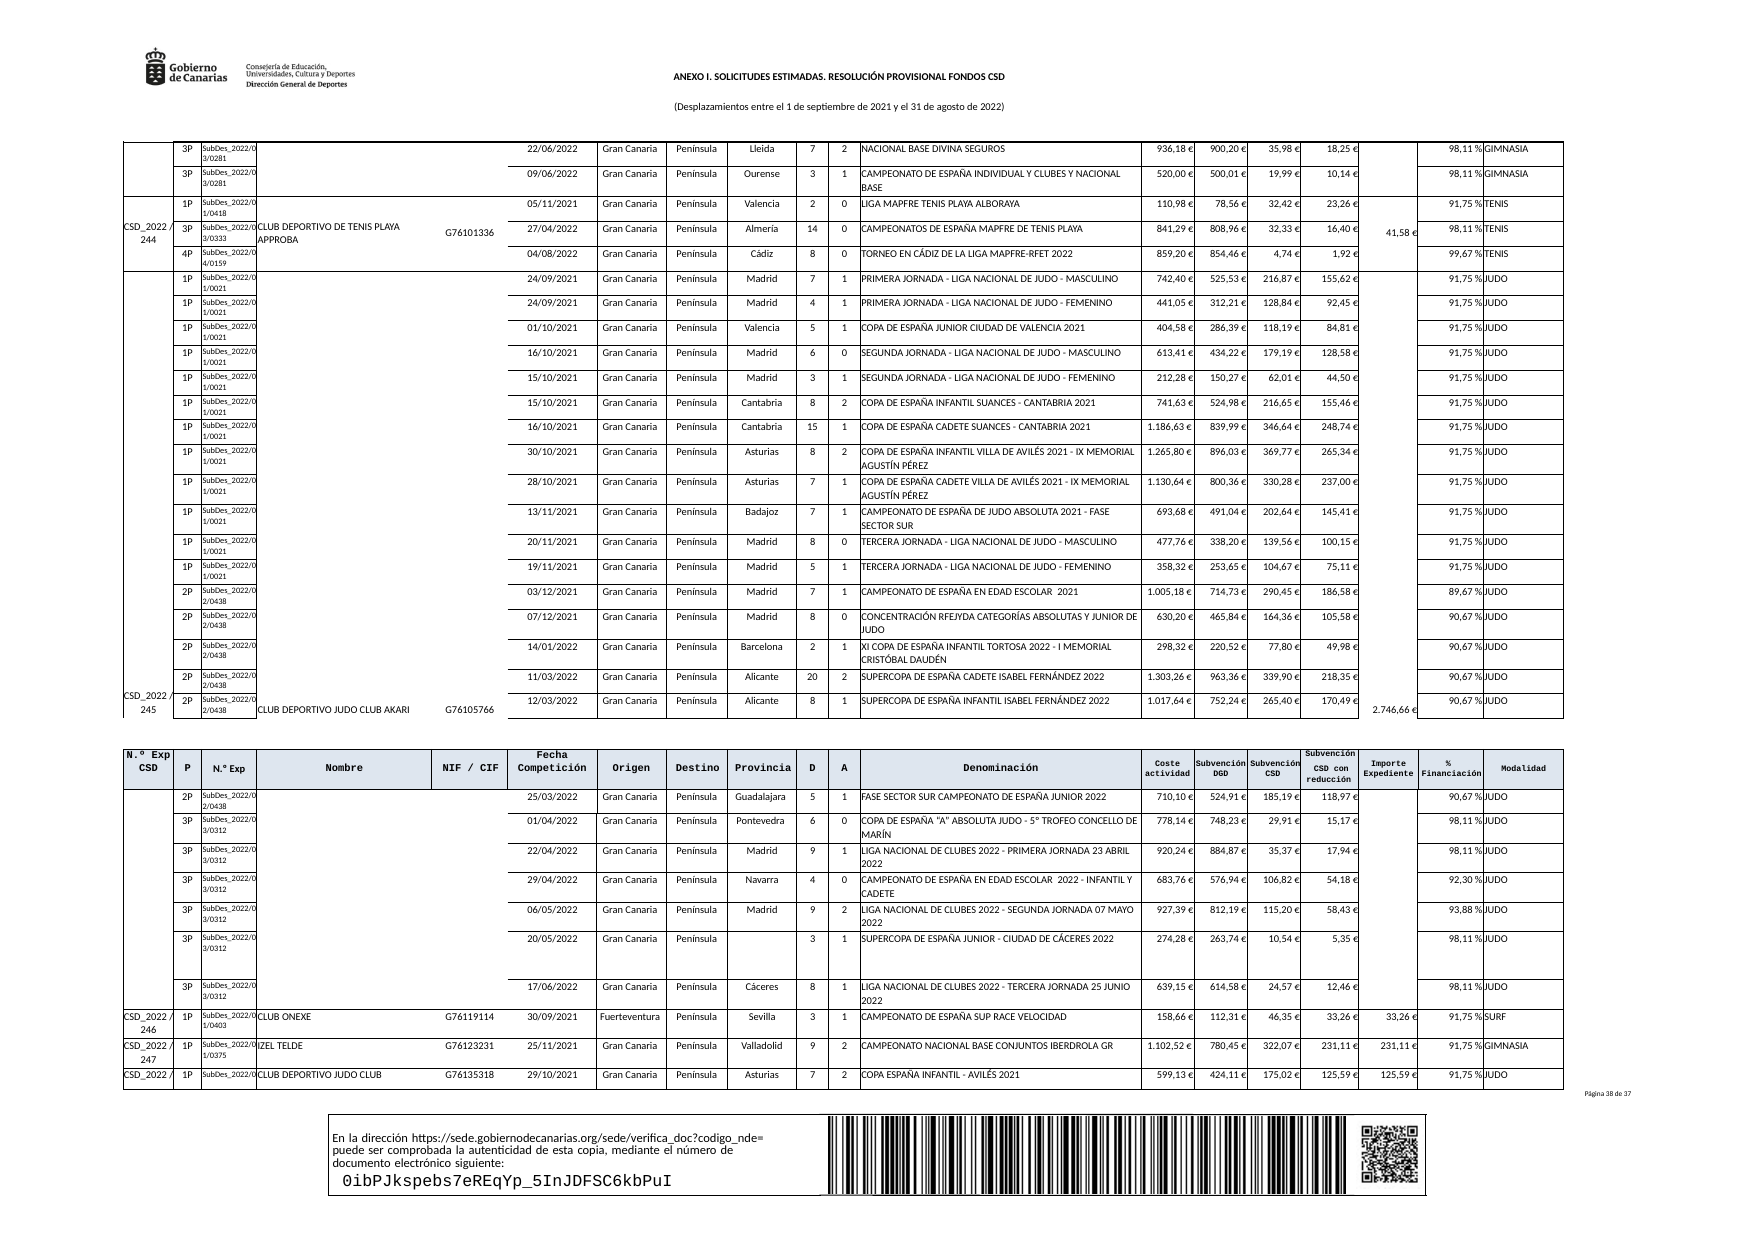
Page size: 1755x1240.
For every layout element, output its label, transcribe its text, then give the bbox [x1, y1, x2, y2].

table_cell JUDO [1484, 420, 1563, 444]
table_cell 9 [797, 903, 828, 931]
table_cell 859,20 € [1142, 247, 1194, 271]
table_cell 24,57 € [1248, 980, 1300, 1008]
table_header NIF / CIF [432, 750, 507, 789]
table_cell JUDO [1484, 640, 1563, 668]
table_cell SubDes_2022/0 1/0021 [202, 296, 256, 320]
table_cell JUDO [1484, 790, 1563, 813]
table_cell 16/10/2021 [508, 346, 597, 370]
table_cell 25/11/2021 [508, 1039, 596, 1067]
table_cell CSD_2022 / [124, 1069, 173, 1088]
table_cell JUDO [1484, 272, 1563, 295]
table_cell [1359, 143, 1417, 196]
table_cell 4P [174, 247, 201, 271]
table_cell Gran Canaria [598, 505, 666, 534]
table_cell 35,98 € [1248, 143, 1300, 166]
table_cell [432, 143, 507, 196]
table_cell 11/03/2022 [508, 670, 597, 693]
table_cell Península [667, 1010, 727, 1038]
table_cell Península [667, 272, 727, 295]
table_cell GIMNASIA [1484, 167, 1563, 196]
table_cell SubDes_2022/0 3/0312 [202, 844, 256, 872]
table_cell 5,35 € [1301, 932, 1358, 979]
table_cell 139,56 € [1248, 535, 1300, 559]
table_cell 8 [797, 610, 828, 638]
table_cell CAMPEONATO DE ESPAÑA DE JUDO ABSOLUTA 2021 - FASE SECTOR SUR [861, 505, 1141, 534]
table_cell 8 [797, 247, 828, 271]
table_cell G76105766 [432, 272, 507, 718]
table_cell 1P [174, 371, 201, 394]
table_cell 29,91 € [1248, 814, 1300, 843]
table_cell SubDes_2022/0 2/0438 [202, 585, 256, 608]
table_cell SEGUNDA JORNADA - LIGA NACIONAL DE JUDO - MASCULINO [861, 346, 1141, 370]
table_cell 0 [829, 610, 860, 638]
table_cell SubDes_2022/0 1/0021 [202, 396, 256, 419]
table_cell 05/11/2021 [508, 197, 597, 221]
table_cell 1 [829, 475, 860, 504]
table_cell SubDes_2022/0 3/0281 [202, 167, 256, 196]
table_cell TORNEO EN CÁDIZ DE LA LIGA MAPFRE-RFET 2022 [861, 247, 1141, 271]
table_cell 1 [829, 371, 860, 394]
table_cell JUDO [1484, 670, 1563, 693]
table_cell 614,58 € [1195, 980, 1247, 1008]
table_cell 1.102,52 € [1142, 1039, 1194, 1067]
table_cell SubDes_2022/0 3/0312 [202, 932, 256, 979]
table_cell SubDes_2022/0 3/0312 [202, 814, 256, 843]
table_cell COPA DE ESPAÑA JUNIOR CIUDAD DE VALENCIA 2021 [861, 321, 1141, 345]
table_cell 265,40 € [1248, 694, 1300, 718]
table_header Coste actividad [1142, 750, 1194, 789]
table_cell 98,11 % [1418, 143, 1483, 166]
table_cell 839,99 € [1195, 420, 1247, 444]
table_cell CSD_2022 /247 [124, 1039, 173, 1067]
table_cell 91,75 % [1418, 321, 1483, 345]
table_cell 1.186,63 € [1142, 420, 1194, 444]
table_cell 22/06/2022 [508, 143, 597, 166]
table_cell 8 [797, 980, 828, 1008]
table_cell 1 [829, 167, 860, 196]
table_cell SubDes_2022/0 1/0375 [202, 1039, 256, 1067]
table_cell 1P [174, 197, 201, 221]
table_cell 164,36 € [1248, 610, 1300, 638]
table_header N.º Exp [202, 750, 256, 789]
table_cell JUDO [1484, 1069, 1563, 1088]
table_cell 2 [829, 1039, 860, 1067]
table_cell Península [667, 903, 727, 931]
table_cell 0 [829, 535, 860, 559]
table_cell 15/10/2021 [508, 371, 597, 394]
table_header Denominación [861, 750, 1141, 789]
table_cell 98,11 % [1418, 222, 1483, 246]
table_cell 145,41 € [1301, 505, 1358, 534]
table_cell 742,40 € [1142, 272, 1194, 295]
table_cell 1P [174, 505, 201, 534]
table_cell Almería [728, 222, 796, 246]
table_cell CSD_2022 /244 [124, 197, 173, 271]
table_cell 599,13 € [1142, 1069, 1194, 1088]
table_cell SubDes_2022/0 2/0438 [202, 694, 256, 718]
table_cell 91,75 % [1418, 535, 1483, 559]
table_cell 1P [174, 420, 201, 444]
table_cell 09/06/2022 [508, 167, 597, 196]
table_cell Alicante [728, 670, 796, 693]
table_cell Madrid [728, 560, 796, 584]
table_cell 41,58 € [1359, 197, 1417, 271]
table_cell 0 [829, 197, 860, 221]
table_cell COPA DE ESPAÑA CADETE SUANCES - CANTABRIA 2021 [861, 420, 1141, 444]
table_cell Madrid [728, 535, 796, 559]
table_cell JUDO [1484, 505, 1563, 534]
table_cell Península [667, 321, 727, 345]
table_cell Gran Canaria [598, 790, 666, 813]
table_cell [432, 790, 507, 1008]
table_cell 936,18 € [1142, 143, 1194, 166]
table_cell 253,65 € [1195, 560, 1247, 584]
table_cell Madrid [728, 903, 796, 931]
table_cell 265,34 € [1301, 445, 1358, 474]
table_cell 1.303,26 € [1142, 670, 1194, 693]
table_cell 5 [797, 560, 828, 584]
table_cell 212,28 € [1142, 371, 1194, 394]
table_cell 5 [797, 321, 828, 345]
table_cell JUDO [1484, 903, 1563, 931]
table_cell 2P [174, 694, 201, 718]
table_cell 98,11 % [1418, 932, 1483, 979]
table_cell 1 [829, 585, 860, 608]
table_cell Península [667, 1069, 727, 1088]
table_cell Gran Canaria [597, 1069, 666, 1088]
table_cell 89,67 % [1418, 585, 1483, 608]
table_cell 44,50 € [1301, 371, 1358, 394]
table_cell XI COPA DE ESPAÑA INFANTIL TORTOSA 2022 - I MEMORIAL CRISTÓBAL DAUDÉN [861, 640, 1141, 668]
table_cell 28/10/2021 [508, 475, 597, 504]
table_cell 920,24 € [1142, 844, 1194, 872]
table_cell Península [667, 844, 727, 872]
table_cell COPA DE ESPAÑA “A” ABSOLUTA JUDO - 5º TROFEO CONCELLO DE MARÍN [861, 814, 1141, 843]
table_cell 525,53 € [1195, 272, 1247, 295]
table_cell 2 [797, 640, 828, 668]
table_cell 62,01 € [1248, 371, 1300, 394]
table_cell SubDes_2022/0 3/0333 [202, 222, 256, 246]
table_cell SubDes_2022/0 1/0021 [202, 475, 256, 504]
table_cell Gran Canaria [598, 296, 666, 320]
table_cell 576,94 € [1195, 873, 1247, 902]
table_cell 1 [829, 790, 860, 813]
table_cell Madrid [728, 296, 796, 320]
table_cell COPA DE ESPAÑA INFANTIL SUANCES - CANTABRIA 2021 [861, 396, 1141, 419]
table_cell Sevilla [728, 1010, 796, 1038]
table_cell CLUB DEPORTIVO DE TENIS PLAYA APPROBA [257, 197, 432, 271]
table_cell 90,67 % [1418, 670, 1483, 693]
table_cell GIMNASIA [1484, 143, 1563, 166]
table_cell 91,75 % [1418, 296, 1483, 320]
table_cell SubDes_2022/0 1/0021 [202, 505, 256, 534]
table_header Subvención CSD con reducción [1301, 750, 1358, 789]
table_cell 7 [797, 475, 828, 504]
table_cell 263,74 € [1195, 932, 1247, 979]
table_cell Lleida [728, 143, 796, 166]
table_cell 216,65 € [1248, 396, 1300, 419]
table_cell 3P [174, 980, 201, 1008]
table_cell Valladolid [728, 1039, 796, 1067]
table_cell SubDes_2022/0 1/0418 [202, 197, 256, 221]
table_cell 710,10 € [1142, 790, 1194, 813]
table_cell 741,63 € [1142, 396, 1194, 419]
table_cell [257, 143, 432, 196]
table_cell 404,58 € [1142, 321, 1194, 345]
table_cell 27/04/2022 [508, 222, 597, 246]
table_cell Gran Canaria [597, 932, 666, 979]
table_cell Cantabria [728, 420, 796, 444]
table_cell CAMPEONATO DE ESPAÑA SUP RACE VELOCIDAD [861, 1010, 1141, 1038]
table_cell 613,41 € [1142, 346, 1194, 370]
table_cell PRIMERA JORNADA - LIGA NACIONAL DE JUDO - MASCULINO [861, 272, 1141, 295]
table_cell Madrid [728, 610, 796, 638]
table_cell 2P [174, 610, 201, 638]
table_cell 16,40 € [1301, 222, 1358, 246]
table_cell 12/03/2022 [508, 694, 597, 718]
table_cell 155,62 € [1301, 272, 1358, 295]
table_cell 3 [797, 167, 828, 196]
table_cell Asturias [728, 1069, 796, 1088]
table_cell SUPERCOPA DE ESPAÑA INFANTIL ISABEL FERNÁNDEZ 2022 [861, 694, 1141, 718]
table_cell 1P [174, 560, 201, 584]
table_cell 110,98 € [1142, 197, 1194, 221]
table_cell Gran Canaria [598, 445, 666, 474]
table_cell TENIS [1484, 247, 1563, 271]
table_cell 1P [174, 475, 201, 504]
table_cell 2P [174, 640, 201, 668]
table_cell 30/09/2021 [508, 1010, 596, 1038]
table_cell 312,21 € [1195, 296, 1247, 320]
table_cell SubDes_2022/0 1/0021 [202, 445, 256, 474]
table_cell JUDO [1484, 371, 1563, 394]
table_cell 99,67 % [1418, 247, 1483, 271]
table_cell 927,39 € [1142, 903, 1194, 931]
table_cell 15,17 € [1301, 814, 1358, 843]
table_cell 4,74 € [1248, 247, 1300, 271]
table_cell SubDes_2022/0 1/0021 [202, 346, 256, 370]
table_cell TERCERA JORNADA - LIGA NACIONAL DE JUDO - FEMENINO [861, 560, 1141, 584]
table_cell 07/12/2021 [508, 610, 597, 638]
table_cell Gran Canaria [597, 1039, 666, 1067]
table_cell Península [667, 296, 727, 320]
table_cell 202,64 € [1248, 505, 1300, 534]
table_cell 1 [829, 272, 860, 295]
table_cell 1 [829, 980, 860, 1008]
table_cell 7 [797, 272, 828, 295]
table_cell 158,66 € [1142, 1010, 1194, 1038]
table_cell 1 [829, 505, 860, 534]
table_cell 98,11 % [1418, 980, 1483, 1008]
table_cell Península [667, 873, 727, 902]
table_cell 639,15 € [1142, 980, 1194, 1008]
table_cell 03/12/2021 [508, 585, 597, 608]
table_cell 24/09/2021 [508, 296, 597, 320]
table_cell 2 [829, 903, 860, 931]
table_cell 3P [174, 844, 201, 872]
table_cell Asturias [728, 445, 796, 474]
table_cell Gran Canaria [598, 535, 666, 559]
table_cell Madrid [728, 346, 796, 370]
table_cell Gran Canaria [598, 396, 666, 419]
table_cell CLUB ONEXE [257, 1010, 432, 1038]
table_cell 812,19 € [1195, 903, 1247, 931]
table_cell JUDO [1484, 932, 1563, 979]
table_cell [1359, 790, 1417, 1008]
table_cell Península [667, 560, 727, 584]
table_cell 4 [797, 296, 828, 320]
table_cell FASE SECTOR SUR CAMPEONATO DE ESPAÑA JUNIOR 2022 [861, 790, 1141, 813]
table_cell Península [667, 222, 727, 246]
table_cell Península [667, 932, 727, 979]
table_cell 237,00 € [1301, 475, 1358, 504]
table_cell Valencia [728, 197, 796, 221]
table_cell 1.265,80 € [1142, 445, 1194, 474]
table_cell 125,59 € [1359, 1069, 1417, 1088]
table_cell SUPERCOPA DE ESPAÑA JUNIOR - CIUDAD DE CÁCERES 2022 [861, 932, 1141, 979]
table_cell 1 [829, 560, 860, 584]
table_cell Península [667, 445, 727, 474]
table_cell 491,04 € [1195, 505, 1247, 534]
table_cell Península [667, 1039, 727, 1067]
table_cell Península [667, 694, 727, 718]
table_cell 13/11/2021 [508, 505, 597, 534]
table_header Fecha Competición [508, 750, 597, 789]
table_cell 54,18 € [1301, 873, 1358, 902]
table_cell Península [667, 585, 727, 608]
table_cell 18,25 € [1301, 143, 1358, 166]
table_cell 91,75 % [1418, 1039, 1483, 1067]
table_cell SubDes_2022/0 4/0159 [202, 247, 256, 271]
table_cell SubDes_2022/0 1/0021 [202, 321, 256, 345]
table_cell G76123231 [432, 1039, 507, 1067]
table_cell SubDes_2022/0 [202, 1069, 256, 1088]
table_cell 424,11 € [1195, 1069, 1247, 1088]
table_cell 900,20 € [1195, 143, 1247, 166]
table_cell 338,20 € [1195, 535, 1247, 559]
table_cell Gran Canaria [597, 844, 666, 872]
table_cell JUDO [1484, 535, 1563, 559]
table_cell 90,67 % [1418, 694, 1483, 718]
table_cell Gran Canaria [598, 670, 666, 693]
table_cell Península [667, 505, 727, 534]
table_cell Gran Canaria [598, 143, 666, 166]
table_cell SubDes_2022/0 3/0281 [202, 143, 256, 166]
table_cell 46,35 € [1248, 1010, 1300, 1038]
table_cell 23,26 € [1301, 197, 1358, 221]
table_cell 2 [797, 197, 828, 221]
table_cell 98,11 % [1418, 814, 1483, 843]
table_cell Fuerteventura [597, 1010, 666, 1038]
table_cell 1.017,64 € [1142, 694, 1194, 718]
table_cell 0 [829, 247, 860, 271]
table_cell 91,75 % [1418, 1010, 1483, 1038]
table_cell LIGA NACIONAL DE CLUBES 2022 - SEGUNDA JORNADA 07 MAYO 2022 [861, 903, 1141, 931]
table_cell 1P [174, 535, 201, 559]
table_cell CAMPEONATOS DE ESPAÑA MAPFRE DE TENIS PLAYA [861, 222, 1141, 246]
table_cell 339,90 € [1248, 670, 1300, 693]
table_cell 185,19 € [1248, 790, 1300, 813]
table_cell 91,75 % [1418, 420, 1483, 444]
table_cell 186,58 € [1301, 585, 1358, 608]
table_cell 91,75 % [1418, 197, 1483, 221]
table_header Subvención CSD [1248, 750, 1300, 789]
table_cell 98,11 % [1418, 167, 1483, 196]
table_header Destino [667, 750, 727, 789]
table_cell JUDO [1484, 296, 1563, 320]
table_cell Península [667, 814, 727, 843]
table_cell Gran Canaria [598, 247, 666, 271]
table_cell 6 [797, 814, 828, 843]
table_cell 1.005,18 € [1142, 585, 1194, 608]
table_cell PRIMERA JORNADA - LIGA NACIONAL DE JUDO - FEMENINO [861, 296, 1141, 320]
table_cell Gran Canaria [597, 903, 666, 931]
table_cell 748,23 € [1195, 814, 1247, 843]
table_cell CSD_2022 /245 [124, 272, 173, 718]
table_cell 29/04/2022 [508, 873, 596, 902]
table_cell 33,26 € [1359, 1010, 1417, 1038]
table_cell Gran Canaria [597, 980, 666, 1008]
table_cell 10,54 € [1248, 932, 1300, 979]
table_cell SubDes_2022/0 1/0403 [202, 1010, 256, 1038]
table_header A [829, 750, 860, 789]
table_cell Gran Canaria [598, 560, 666, 584]
table_cell SubDes_2022/0 2/0438 [202, 790, 256, 813]
table_cell 20 [797, 670, 828, 693]
table_cell 231,11 € [1359, 1039, 1417, 1067]
table_cell 7 [797, 143, 828, 166]
table_cell JUDO [1484, 980, 1563, 1008]
table_cell LIGA MAPFRE TENIS PLAYA ALBORAYA [861, 197, 1141, 221]
table_cell 14/01/2022 [508, 640, 597, 668]
table_cell 84,81 € [1301, 321, 1358, 345]
table_cell 778,14 € [1142, 814, 1194, 843]
table_header Origen [598, 750, 666, 789]
table_header Importe Expediente [1359, 750, 1418, 789]
table_cell SubDes_2022/0 1/0021 [202, 371, 256, 394]
table_cell 90,67 % [1418, 610, 1483, 638]
table_cell 1,92 € [1301, 247, 1358, 271]
table_cell CAMPEONATO NACIONAL BASE CONJUNTOS IBERDROLA GR [861, 1039, 1141, 1067]
table_cell CAMPEONATO DE ESPAÑA EN EDAD ESCOLAR 2021 [861, 585, 1141, 608]
table_cell 3P [174, 903, 201, 931]
table_cell Guadalajara [728, 790, 796, 813]
table_cell 49,98 € [1301, 640, 1358, 668]
table_cell 3P [174, 222, 201, 246]
table_cell 3 [797, 932, 828, 979]
table_cell Gran Canaria [598, 585, 666, 608]
table_header Modalidad [1484, 750, 1563, 789]
table_cell SubDes_2022/0 3/0312 [202, 873, 256, 902]
table_cell [124, 790, 173, 1008]
table_cell 92,45 € [1301, 296, 1358, 320]
table_cell 752,24 € [1195, 694, 1247, 718]
table_cell CAMPEONATO DE ESPAÑA INDIVIDUAL Y CLUBES Y NACIONAL BASE [861, 167, 1141, 196]
table_cell [257, 790, 432, 1008]
table_cell 32,33 € [1248, 222, 1300, 246]
table_cell 2 [829, 143, 860, 166]
table_cell Pontevedra [728, 814, 796, 843]
table_cell Gran Canaria [597, 814, 666, 843]
table_cell Gran Canaria [598, 420, 666, 444]
table_cell 91,75 % [1418, 272, 1483, 295]
table_cell LIGA NACIONAL DE CLUBES 2022 - TERCERA JORNADA 25 JUNIO 2022 [861, 980, 1141, 1008]
table_cell 441,05 € [1142, 296, 1194, 320]
table_cell Gran Canaria [598, 222, 666, 246]
table_cell 1 [829, 694, 860, 718]
table_cell SubDes_2022/0 1/0021 [202, 272, 256, 295]
table_cell 118,19 € [1248, 321, 1300, 345]
table_cell Península [667, 167, 727, 196]
table_cell JUDO [1484, 694, 1563, 718]
table_cell 0 [829, 873, 860, 902]
table_cell 20/11/2021 [508, 535, 597, 559]
table_cell 2 [829, 396, 860, 419]
table_cell Península [667, 610, 727, 638]
table_cell TERCERA JORNADA - LIGA NACIONAL DE JUDO - MASCULINO [861, 535, 1141, 559]
table_cell 854,46 € [1195, 247, 1247, 271]
table_cell 25/03/2022 [508, 790, 597, 813]
table_cell Península [667, 371, 727, 394]
table_cell G76101336 [432, 197, 507, 271]
table_cell Gran Canaria [598, 272, 666, 295]
table_cell JUDO [1484, 396, 1563, 419]
table_cell 155,46 € [1301, 396, 1358, 419]
table_cell 91,75 % [1418, 475, 1483, 504]
table_cell Península [667, 790, 727, 813]
table_cell JUDO [1484, 844, 1563, 872]
table_cell 248,74 € [1301, 420, 1358, 444]
table_cell 2 [829, 445, 860, 474]
table_cell Valencia [728, 321, 796, 345]
table_cell CLUB DEPORTIVO JUDO CLUB AKARI [257, 272, 432, 718]
table_cell Gran Canaria [598, 197, 666, 221]
table_cell 3P [174, 143, 201, 166]
table_cell Península [667, 980, 727, 1008]
table_header D [797, 750, 828, 789]
table_cell 1 [829, 932, 860, 979]
table_cell 218,35 € [1301, 670, 1358, 693]
table_cell 3 [797, 1010, 828, 1038]
table_cell G76119114 [432, 1010, 507, 1038]
table_cell 17,94 € [1301, 844, 1358, 872]
table_cell 290,45 € [1248, 585, 1300, 608]
table_cell 30/10/2021 [508, 445, 597, 474]
table_cell SubDes_2022/0 3/0312 [202, 903, 256, 931]
table_cell Madrid [728, 844, 796, 872]
table_cell 1P [174, 396, 201, 419]
table_cell 29/10/2021 [508, 1069, 596, 1088]
table_cell 24/09/2021 [508, 272, 597, 295]
table_cell COPA ESPAÑA INFANTIL - AVILÉS 2021 [861, 1069, 1141, 1088]
table_cell TENIS [1484, 222, 1563, 246]
table_cell 01/04/2022 [508, 814, 596, 843]
table_cell GIMNASIA [1484, 1039, 1563, 1067]
table_cell SubDes_2022/0 1/0021 [202, 535, 256, 559]
table_cell Barcelona [728, 640, 796, 668]
table_header Provincia [728, 750, 796, 789]
table_cell CONCENTRACIÓN RFEJYDA CATEGORÍAS ABSOLUTAS Y JUNIOR DE JUDO [861, 610, 1141, 638]
table_cell 841,29 € [1142, 222, 1194, 246]
table_cell Gran Canaria [598, 694, 666, 718]
table_cell Gran Canaria [598, 346, 666, 370]
table_cell 125,59 € [1301, 1069, 1358, 1088]
table_cell [124, 143, 173, 196]
table_cell 1 [829, 420, 860, 444]
table_cell 78,56 € [1195, 197, 1247, 221]
table_cell 91,75 % [1418, 445, 1483, 474]
table_cell Madrid [728, 272, 796, 295]
table_cell 32,42 € [1248, 197, 1300, 221]
table_cell SubDes_2022/0 2/0438 [202, 670, 256, 693]
table_cell 2P [174, 790, 201, 813]
table_cell 112,31 € [1195, 1010, 1247, 1038]
table_cell 3P [174, 932, 201, 979]
table_cell 19,99 € [1248, 167, 1300, 196]
table_cell Península [667, 475, 727, 504]
table_cell 15/10/2021 [508, 396, 597, 419]
table_cell CSD_2022 /246 [124, 1010, 173, 1038]
table_cell 100,15 € [1301, 535, 1358, 559]
table_cell 1 [829, 1010, 860, 1038]
table_cell 1P [174, 1010, 201, 1038]
table_cell 3P [174, 873, 201, 902]
table_cell 524,91 € [1195, 790, 1247, 813]
table_cell Gran Canaria [597, 873, 666, 902]
table_cell 14 [797, 222, 828, 246]
table_cell 2 [829, 670, 860, 693]
table_cell 115,20 € [1248, 903, 1300, 931]
table_cell SUPERCOPA DE ESPAÑA CADETE ISABEL FERNÁNDEZ 2022 [861, 670, 1141, 693]
table_header Subvención DGD [1195, 750, 1247, 789]
table_cell LIGA NACIONAL DE CLUBES 2022 - PRIMERA JORNADA 23 ABRIL 2022 [861, 844, 1141, 872]
table_cell 91,75 % [1418, 505, 1483, 534]
table_cell Navarra [728, 873, 796, 902]
table_cell NACIONAL BASE DIVINA SEGUROS [861, 143, 1141, 166]
table_cell 286,39 € [1195, 321, 1247, 345]
table_cell 12,46 € [1301, 980, 1358, 1008]
table_cell Gran Canaria [598, 610, 666, 638]
table_cell 33,26 € [1301, 1010, 1358, 1038]
table_cell 75,11 € [1301, 560, 1358, 584]
table_cell SURF [1484, 1010, 1563, 1038]
table_cell Ourense [728, 167, 796, 196]
table_cell 358,32 € [1142, 560, 1194, 584]
table_cell SEGUNDA JORNADA - LIGA NACIONAL DE JUDO - FEMENINO [861, 371, 1141, 394]
table_cell 2P [174, 670, 201, 693]
table_cell Cáceres [728, 980, 796, 1008]
table_cell 0 [829, 814, 860, 843]
table_cell Península [667, 420, 727, 444]
table_cell 04/08/2022 [508, 247, 597, 271]
table_cell Asturias [728, 475, 796, 504]
table_cell 91,75 % [1418, 1069, 1483, 1088]
table_cell 77,80 € [1248, 640, 1300, 668]
table_cell 477,76 € [1142, 535, 1194, 559]
table_cell 90,67 % [1418, 790, 1483, 813]
table_header N.º Exp CSD [124, 750, 173, 789]
table_cell 1P [174, 346, 201, 370]
table_cell 16/10/2021 [508, 420, 597, 444]
table_cell 3P [174, 167, 201, 196]
table_cell Gran Canaria [598, 321, 666, 345]
table_cell 150,27 € [1195, 371, 1247, 394]
table_cell 92,30 % [1418, 873, 1483, 902]
table_cell 1 [829, 296, 860, 320]
table_cell Madrid [728, 585, 796, 608]
table_cell 35,37 € [1248, 844, 1300, 872]
table_cell 8 [797, 535, 828, 559]
table_cell 93,88 % [1418, 903, 1483, 931]
table_cell 128,84 € [1248, 296, 1300, 320]
table_cell 1P [174, 272, 201, 295]
table_cell 8 [797, 694, 828, 718]
table_cell 322,07 € [1248, 1039, 1300, 1067]
table_cell 98,11 % [1418, 844, 1483, 872]
table_cell Cantabria [728, 396, 796, 419]
table_cell JUDO [1484, 585, 1563, 608]
table_cell 7 [797, 505, 828, 534]
table_cell 7 [797, 1069, 828, 1088]
table_cell 4 [797, 873, 828, 902]
table_cell JUDO [1484, 873, 1563, 902]
table_cell Cádiz [728, 247, 796, 271]
table_cell 1P [174, 1069, 201, 1088]
table_cell SubDes_2022/0 1/0021 [202, 420, 256, 444]
table_cell 274,28 € [1142, 932, 1194, 979]
table_cell 105,58 € [1301, 610, 1358, 638]
table_cell 800,36 € [1195, 475, 1247, 504]
table_cell 1 [829, 640, 860, 668]
table_cell 8 [797, 396, 828, 419]
table_cell JUDO [1484, 475, 1563, 504]
table_cell 1.130,64 € [1142, 475, 1194, 504]
table_cell 3 [797, 371, 828, 394]
table_cell 3P [174, 814, 201, 843]
table_cell 780,45 € [1195, 1039, 1247, 1067]
table_cell 465,84 € [1195, 610, 1247, 638]
table_cell 216,87 € [1248, 272, 1300, 295]
table_header Nombre [257, 750, 431, 789]
table_cell Badajoz [728, 505, 796, 534]
table_cell 808,96 € [1195, 222, 1247, 246]
table_cell 1P [174, 321, 201, 345]
table_cell 91,75 % [1418, 396, 1483, 419]
table_cell 330,28 € [1248, 475, 1300, 504]
table_cell SubDes_2022/0 2/0438 [202, 610, 256, 638]
table_cell 630,20 € [1142, 610, 1194, 638]
table_cell 0 [829, 222, 860, 246]
table_cell 10,14 € [1301, 167, 1358, 196]
table_cell 9 [797, 844, 828, 872]
table_cell JUDO [1484, 610, 1563, 638]
table_cell COPA DE ESPAÑA CADETE VILLA DE AVILÉS 2021 - IX MEMORIAL AGUSTÍN PÉREZ [861, 475, 1141, 504]
table_cell CAMPEONATO DE ESPAÑA EN EDAD ESCOLAR 2022 - INFANTIL Y CADETE [861, 873, 1141, 902]
table_cell 17/06/2022 [508, 980, 596, 1008]
table_cell 5 [797, 790, 828, 813]
table_cell 2 [829, 1069, 860, 1088]
table_cell 1P [174, 296, 201, 320]
table_cell COPA DE ESPAÑA INFANTIL VILLA DE AVILÉS 2021 - IX MEMORIAL AGUSTÍN PÉREZ [861, 445, 1141, 474]
table_cell 1 [829, 844, 860, 872]
table_cell JUDO [1484, 560, 1563, 584]
table_cell 884,87 € [1195, 844, 1247, 872]
table_cell SubDes_2022/0 2/0438 [202, 640, 256, 668]
table_cell JUDO [1484, 321, 1563, 345]
table_cell Gran Canaria [598, 371, 666, 394]
table_cell Península [667, 247, 727, 271]
table_cell JUDO [1484, 814, 1563, 843]
table_cell 19/11/2021 [508, 560, 597, 584]
table_header % Financiación [1419, 750, 1483, 789]
table_cell 963,36 € [1195, 670, 1247, 693]
table_cell 91,75 % [1418, 346, 1483, 370]
table_cell 8 [797, 445, 828, 474]
table_cell 500,01 € [1195, 167, 1247, 196]
table_cell Madrid [728, 371, 796, 394]
table_cell 369,77 € [1248, 445, 1300, 474]
table_cell 714,73 € [1195, 585, 1247, 608]
table_cell 1P [174, 445, 201, 474]
table_cell 298,32 € [1142, 640, 1194, 668]
table_cell Península [667, 670, 727, 693]
table_cell 231,11 € [1301, 1039, 1358, 1067]
table_cell [728, 932, 796, 979]
table_cell 20/05/2022 [508, 932, 596, 979]
table_cell 896,03 € [1195, 445, 1247, 474]
table_header P [174, 750, 201, 789]
table_cell 179,19 € [1248, 346, 1300, 370]
table_cell G76135318 [432, 1069, 507, 1088]
table_cell Península [667, 346, 727, 370]
table_cell 175,02 € [1248, 1069, 1300, 1088]
table_cell 106,82 € [1248, 873, 1300, 902]
table_cell 06/05/2022 [508, 903, 596, 931]
table_cell 1P [174, 1039, 201, 1067]
table_cell 91,75 % [1418, 560, 1483, 584]
table_cell 1 [829, 321, 860, 345]
table_cell 693,68 € [1142, 505, 1194, 534]
table_cell Gran Canaria [598, 475, 666, 504]
table_cell Gran Canaria [598, 167, 666, 196]
table_cell 9 [797, 1039, 828, 1067]
table_cell 170,49 € [1301, 694, 1358, 718]
table_cell SubDes_2022/0 1/0021 [202, 560, 256, 584]
table_cell JUDO [1484, 445, 1563, 474]
table_cell 220,52 € [1195, 640, 1247, 668]
table_cell 346,64 € [1248, 420, 1300, 444]
table_cell Península [667, 197, 727, 221]
table_cell 0 [829, 346, 860, 370]
table_cell 104,67 € [1248, 560, 1300, 584]
table_cell 520,00 € [1142, 167, 1194, 196]
table_cell 2.746,66 € [1359, 272, 1417, 718]
table_cell 434,22 € [1195, 346, 1247, 370]
table_cell Alicante [728, 694, 796, 718]
table_cell IZEL TELDE [257, 1039, 432, 1067]
table_cell Península [667, 143, 727, 166]
table_cell 118,97 € [1301, 790, 1358, 813]
table_cell 683,76 € [1142, 873, 1194, 902]
table_cell 15 [797, 420, 828, 444]
table_cell 90,67 % [1418, 640, 1483, 668]
table_cell CLUB DEPORTIVO JUDO CLUB [257, 1069, 432, 1088]
table_cell JUDO [1484, 346, 1563, 370]
table_cell 128,58 € [1301, 346, 1358, 370]
table_cell 524,98 € [1195, 396, 1247, 419]
table_cell 2P [174, 585, 201, 608]
table_cell 58,43 € [1301, 903, 1358, 931]
table_cell Península [667, 396, 727, 419]
table_cell SubDes_2022/0 3/0312 [202, 980, 256, 1008]
table_cell 01/10/2021 [508, 321, 597, 345]
table_cell Península [667, 640, 727, 668]
table_cell Península [667, 535, 727, 559]
table_cell 91,75 % [1418, 371, 1483, 394]
table_cell 6 [797, 346, 828, 370]
table_cell 7 [797, 585, 828, 608]
table_cell 22/04/2022 [508, 844, 596, 872]
table_cell Gran Canaria [598, 640, 666, 668]
table_cell TENIS [1484, 197, 1563, 221]
